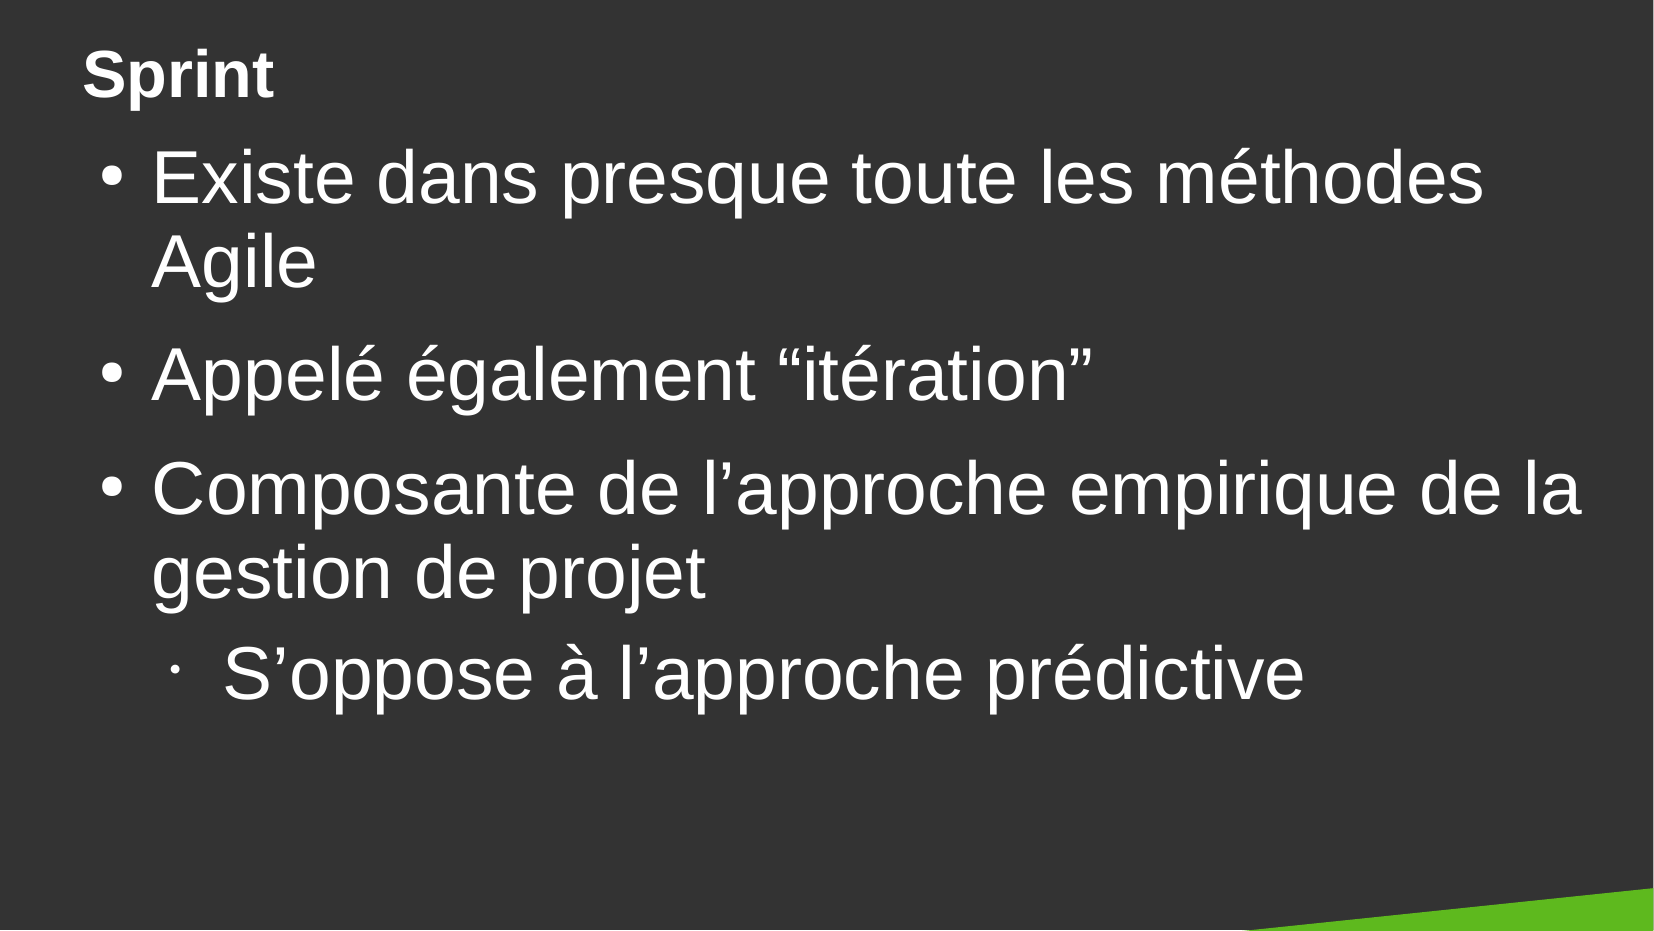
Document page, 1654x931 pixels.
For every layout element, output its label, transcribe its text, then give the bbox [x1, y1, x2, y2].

text_box [1242, 888, 1654, 931]
list Existe dans presque toute les méthodes Agile Appelé également “itération” Composante de l’approche empirique de la gestion de projet S’oppose à l’approche prédictive [80, 135, 1620, 768]
title Sprint [82, 37, 1571, 122]
